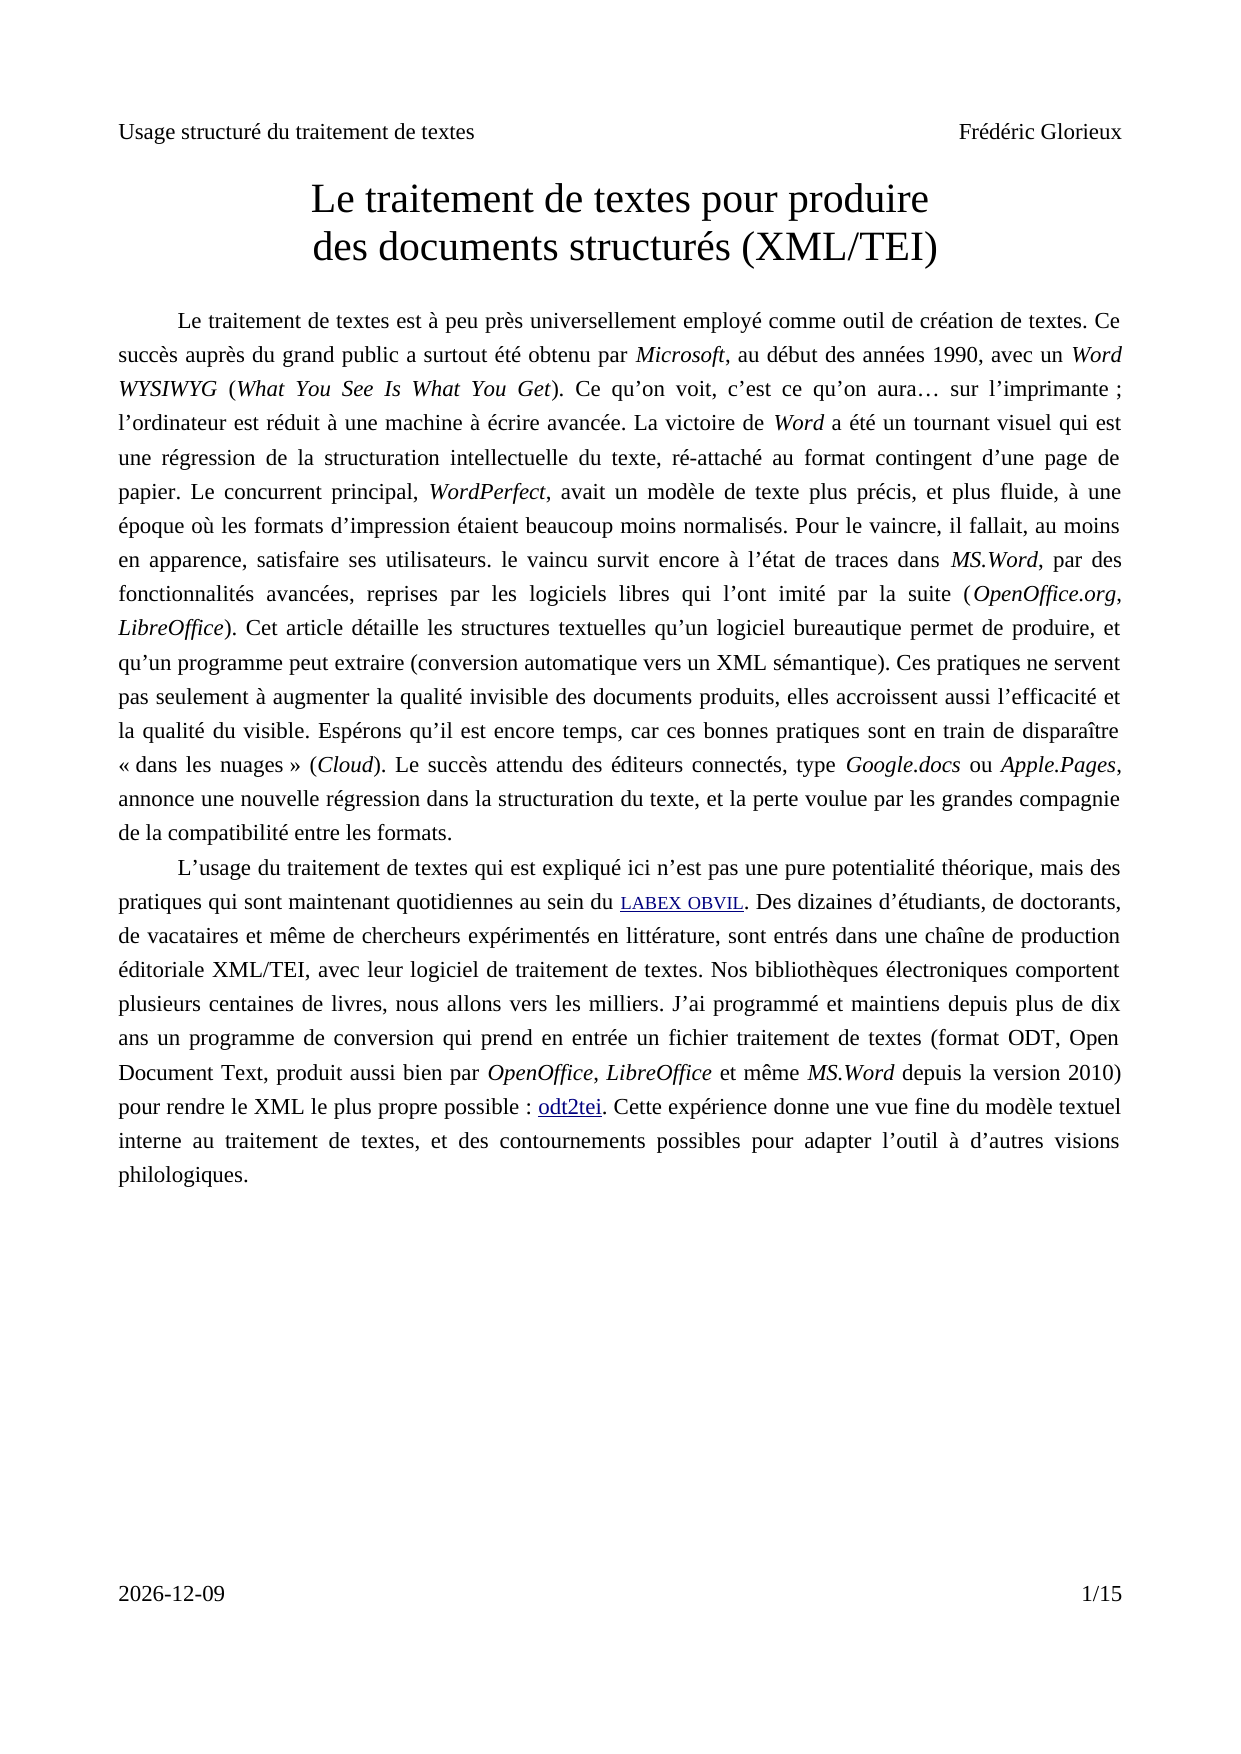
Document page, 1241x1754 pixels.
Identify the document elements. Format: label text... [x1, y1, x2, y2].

text L’usage du traitement de textes qui est expliqué ici n’est pas une pure potentialité théorique, mais des pratiques qui sont maintenant quotidiennes au sein du labex obvil. Des dizaines d’étudiants, de doctorants, de vacataires et même de chercheurs expérimentés en littérature, sont entrés dans une chaîne de production éditoriale XML/TEI, avec leur logiciel de traitement de textes. Nos bibliothèques électroniques comportent plusieurs centaines de livres, nous allons vers les milliers. J’ai programmé et maintiens depuis plus de dix ans un programme de conversion qui prend en entrée un fichier traitement de textes (format ODT, Open Document Text, produit aussi bien par OpenOffice, LibreOffice et même MS.Word depuis la version 2010) pour rendre le XML le plus propre possible : odt2tei. Cette expérience donne une vue fine du modèle textuel interne au traitement de textes, et des contournements possibles pour adapter l’outil à d’autres visions philologiques. [118, 853, 1122, 1187]
text Le traitement de textes est à peu près universellement employé comme outil de création de textes. Ce succès auprès du grand public a surtout été obtenu par Microsoft, au début des années 1990, avec un Word WYSIWYG (What You See Is What You Get). Ce qu’on voit, c’est ce qu’on aura… sur l’imprimante ; l’ordinateur est réduit à une machine à écrire avancée. La victoire de Word a été un tournant visuel qui est une régression de la structuration intellectuelle du texte, ré-attaché au format contingent d’une page de papier. Le concurrent principal, WordPerfect, avait un modèle de texte plus précis, et plus fluide, à une époque où les formats d’impression étaient beaucoup moins normalisés. Pour le vaincre, il fallait, au moins en apparence, satisfaire ses utilisateurs. le vaincu survit encore à l’état de traces dans MS.Word, par des fonctionnalités avancées, reprises par les logiciels libres qui l’ont imité par la suite (OpenOffice.org, LibreOffice). Cet article détaille les structures textuelles qu’un logiciel bureautique permet de produire, et qu’un programme peut extraire (conversion automatique vers un XML sémantique). Ces pratiques ne servent pas seulement à augmenter la qualité invisible des documents produits, elles accroissent aussi l’efficacité et la qualité du visible. Espérons qu’il est encore temps, car ces bonnes pratiques sont en train de disparaître « dans les nuages » (Cloud). Le succès attendu des éditeurs connectés, type Google.docs ou Apple.Pages, annonce une nouvelle régression dans la structuration du texte, et la perte voulue par les grandes compagnie de la compatibilité entre les formats. [118, 307, 1122, 846]
text Le traitement de textes pour produire des documents structurés (XML/TEI) [118, 173, 1122, 269]
